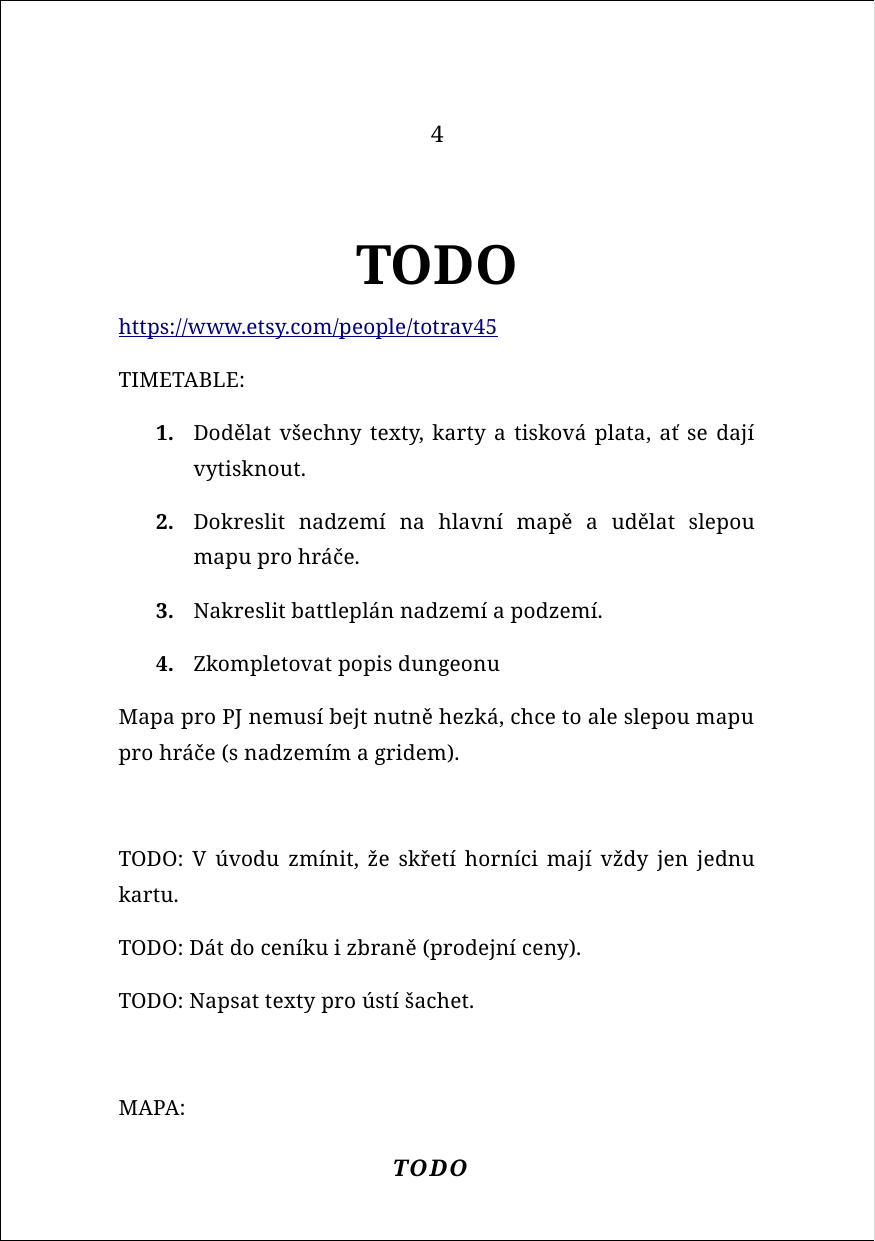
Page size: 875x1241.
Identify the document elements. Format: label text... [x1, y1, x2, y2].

list Zkompletovat popis dungeonu [156, 649, 756, 677]
list Nakreslit battleplán nadzemí a podzemí. [156, 596, 756, 624]
text Mapa pro PJ nemusí bejt nutně hezká, chce to ale slepou mapu pro hráče (s nadzemím a gridem). [118, 702, 756, 766]
text TIMETABLE: [118, 365, 756, 393]
text MAPA: [118, 1093, 756, 1121]
text TODO: V úvodu zmínit, že skřetí horníci mají vždy jen jednu kartu. [118, 844, 756, 908]
list Dokreslit nadzemí na hlavní mapě a udělat slepou mapu pro hráče. [156, 507, 756, 571]
text TODO: Dát do ceníku i zbraně (prodejní ceny). [118, 933, 756, 961]
subtitle TODO [118, 226, 756, 300]
text https://www.etsy.com/people/totrav45 [118, 312, 756, 340]
text TODO: Napsat texty pro ústí šachet. [118, 986, 756, 1014]
list Dodělat všechny texty, karty a tisková plata, ať se dají vytisknout. [156, 418, 756, 482]
